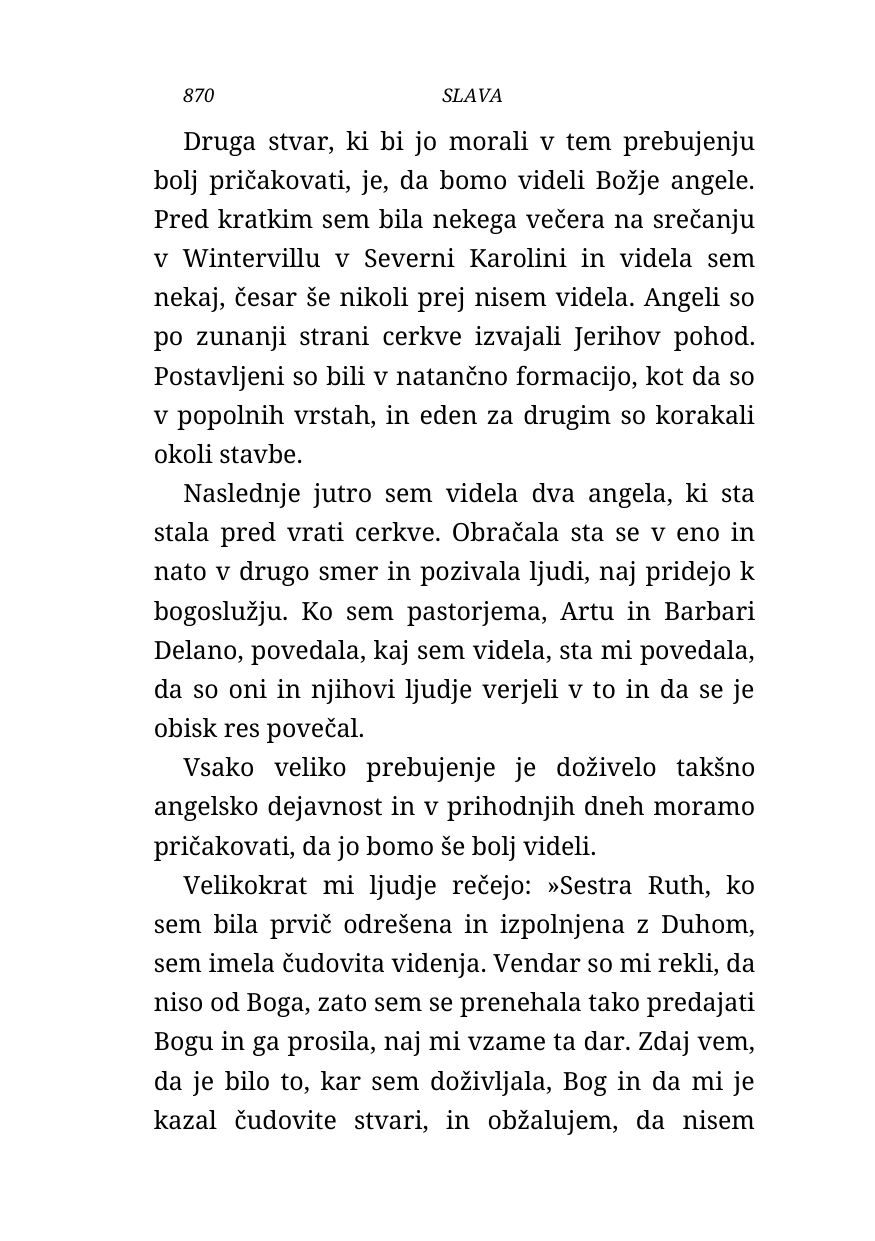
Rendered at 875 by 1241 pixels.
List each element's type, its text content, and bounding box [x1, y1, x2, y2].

text Naslednje jutro sem videla dva angela, ki sta stala pred vrati cerkve. Obračala sta se v eno in nato v drugo smer in pozivala ljudi, naj pridejo k bogoslužju. Ko sem pastorjema, Artu in Barbari Delano, povedala, kaj sem videla, sta mi povedala, da so oni in njihovi ljudje verjeli v to in da se je obisk res povečal. [153, 476, 756, 745]
text Velikokrat mi ljudje rečejo: »Sestra Ruth, ko sem bila prvič odrešena in izpolnjena z Duhom, sem imela čudovita videnja. Vendar so mi rekli, da niso od Boga, zato sem se prenehala tako predajati Bogu in ga prosila, naj mi vzame ta dar. Zdaj vem, da je bilo to, kar sem doživljala, Bog in da mi je kazal čudovite stvari, in obžalujem, da nisem [153, 867, 756, 1136]
text Vsako veliko prebujenje je doživelo takšno angelsko dejavnost in v prihodnjih dneh moramo pričakovati, da jo bomo še bolj videli. [153, 750, 756, 862]
text Druga stvar, ki bi jo morali v tem prebujenju bolj pričakovati, je, da bomo videli Božje angele. Pred kratkim sem bila nekega večera na srečanju v Wintervillu v Severni Karolini in videla sem nekaj, česar še nikoli prej nisem videla. Angeli so po zunanji strani cerkve izvajali Jerihov pohod. Postavljeni so bili v natančno formacijo, kot da so v popolnih vrstah, in eden za drugim so korakali okoli stavbe. [153, 123, 756, 471]
